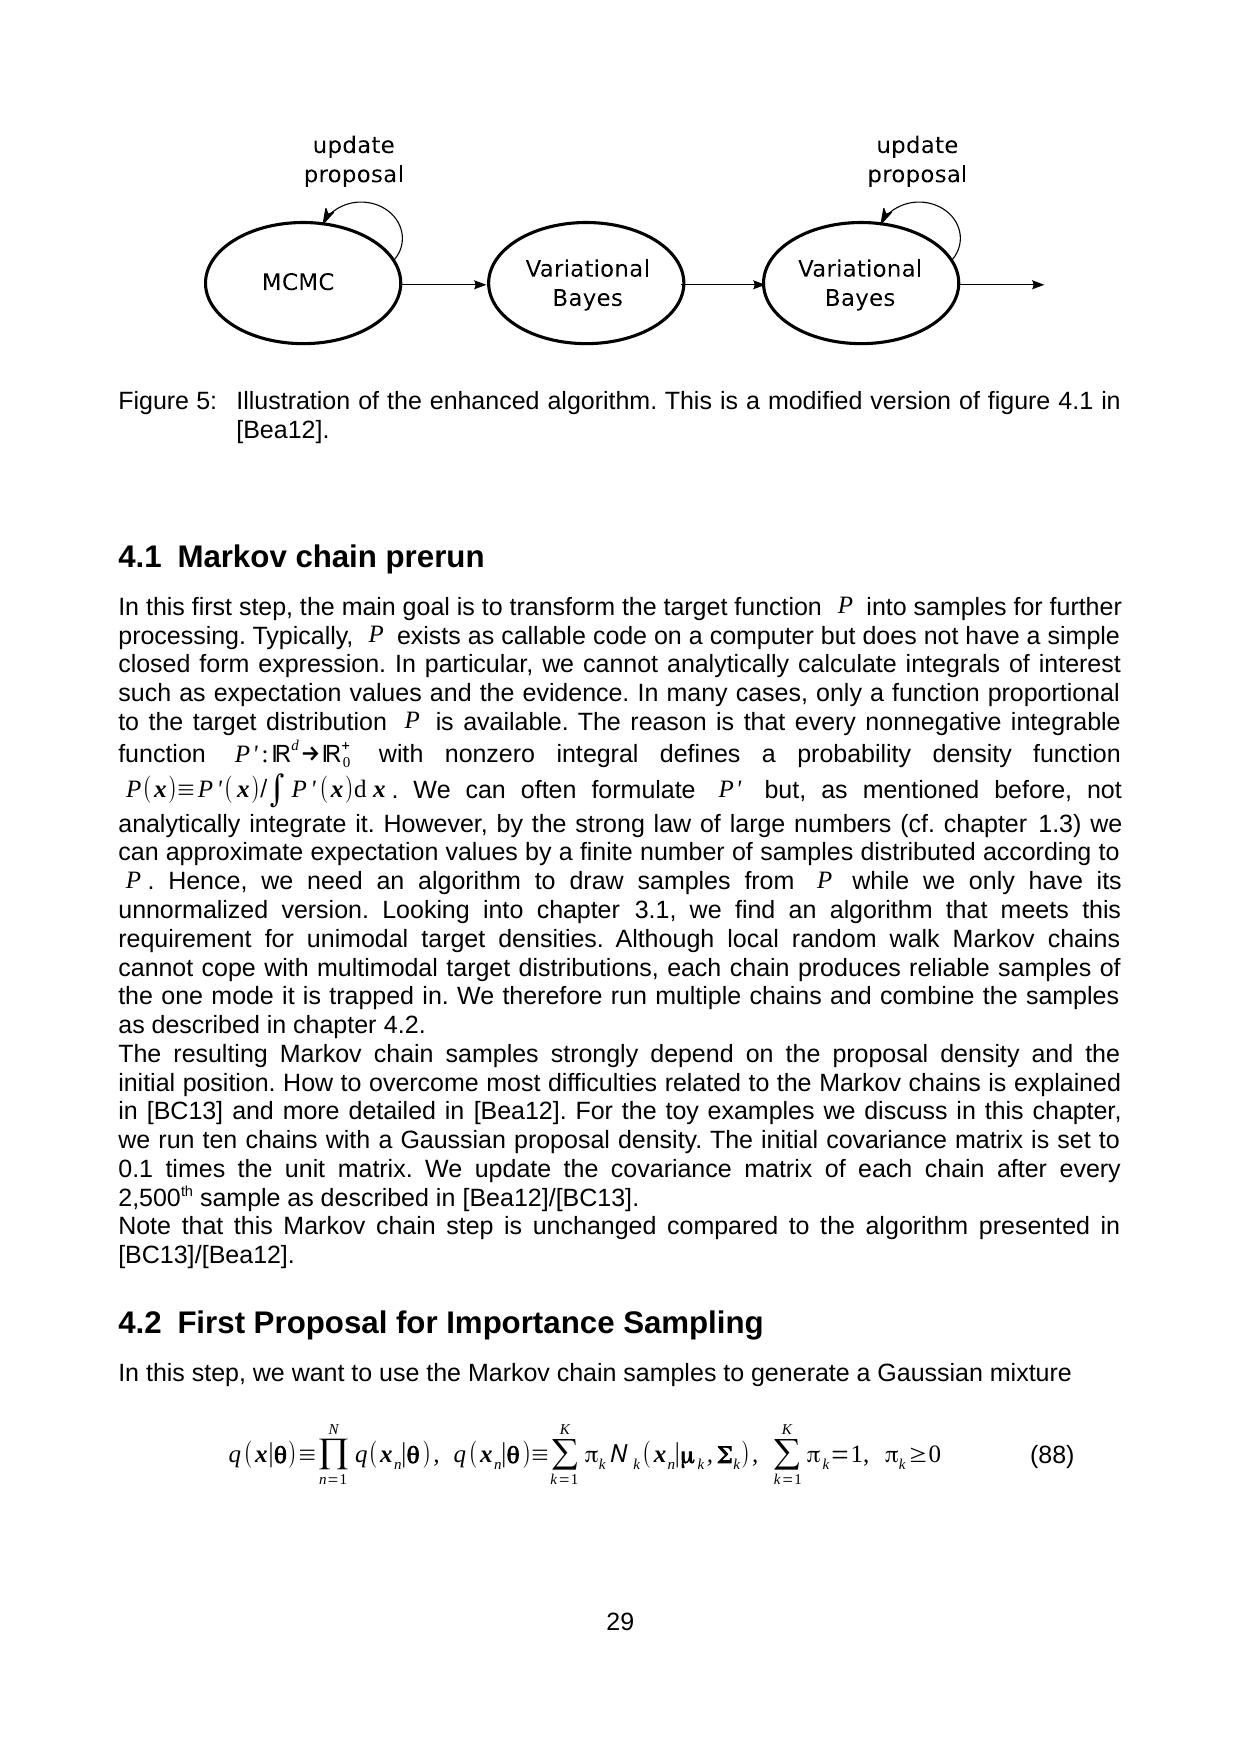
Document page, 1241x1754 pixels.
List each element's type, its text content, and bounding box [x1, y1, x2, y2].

subtitle Markov chain prerun [118, 538, 1122, 573]
text Note that this Markov chain step is unchanged compared to the algorithm presented in [BC13]/[Bea12]. [118, 1211, 1122, 1269]
text In this first step, the main goal is to transform the target function into samples for further processing. Typically, exists as callable code on a computer but does not have a simple closed form expression. In particular, we cannot analytically calculate integrals of interest such as expectation values and the evidence. In many cases, only a function proportional to the target distribution is available. The reason is that every nonnegative integrable function with nonzero integral defines a probability density function . We can often formulate but, as mentioned before, not analytically integrate it. However, by the strong law of large numbers (cf. chapter 1.3) we can approximate expectation values by a finite number of samples distributed according to . Hence, we need an algorithm to draw samples from while we only have its unnormalized version. Looking into chapter 3.1, we find an algorithm that meets this requirement for unimodal target densities. Although local random walk Markov chains cannot cope with multimodal target distributions, each chain produces reliable samples of the one mode it is trapped in. We therefore run multiple chains and combine the samples as described in chapter 4.2. [118, 592, 1122, 1039]
text Figure 5: Illustration of the enhanced algorithm. This is a modified version of figure 4.1 in [Bea12]. [118, 118, 1122, 444]
subtitle First Proposal for Importance Sampling [118, 1304, 1122, 1339]
text In this step, we want to use the Markov chain samples to generate a Gaussian mixture [118, 1358, 1122, 1386]
text The resulting Markov chain samples strongly depend on the proposal density and the initial position. How to overcome most difficulties related to the Markov chains is explained in [BC13] and more detailed in [Bea12]. For the toy examples we discuss in this chapter, we run ten chains with a Gaussian proposal density. The initial covariance matrix is set to 0.1 times the unit matrix. We update the covariance matrix of each chain after every 2,500th sample as described in [Bea12]/[BC13]. [118, 1039, 1122, 1211]
table_header [217, 1415, 1024, 1494]
table_header (88) [1024, 1415, 1123, 1494]
table_header [118, 1415, 217, 1494]
